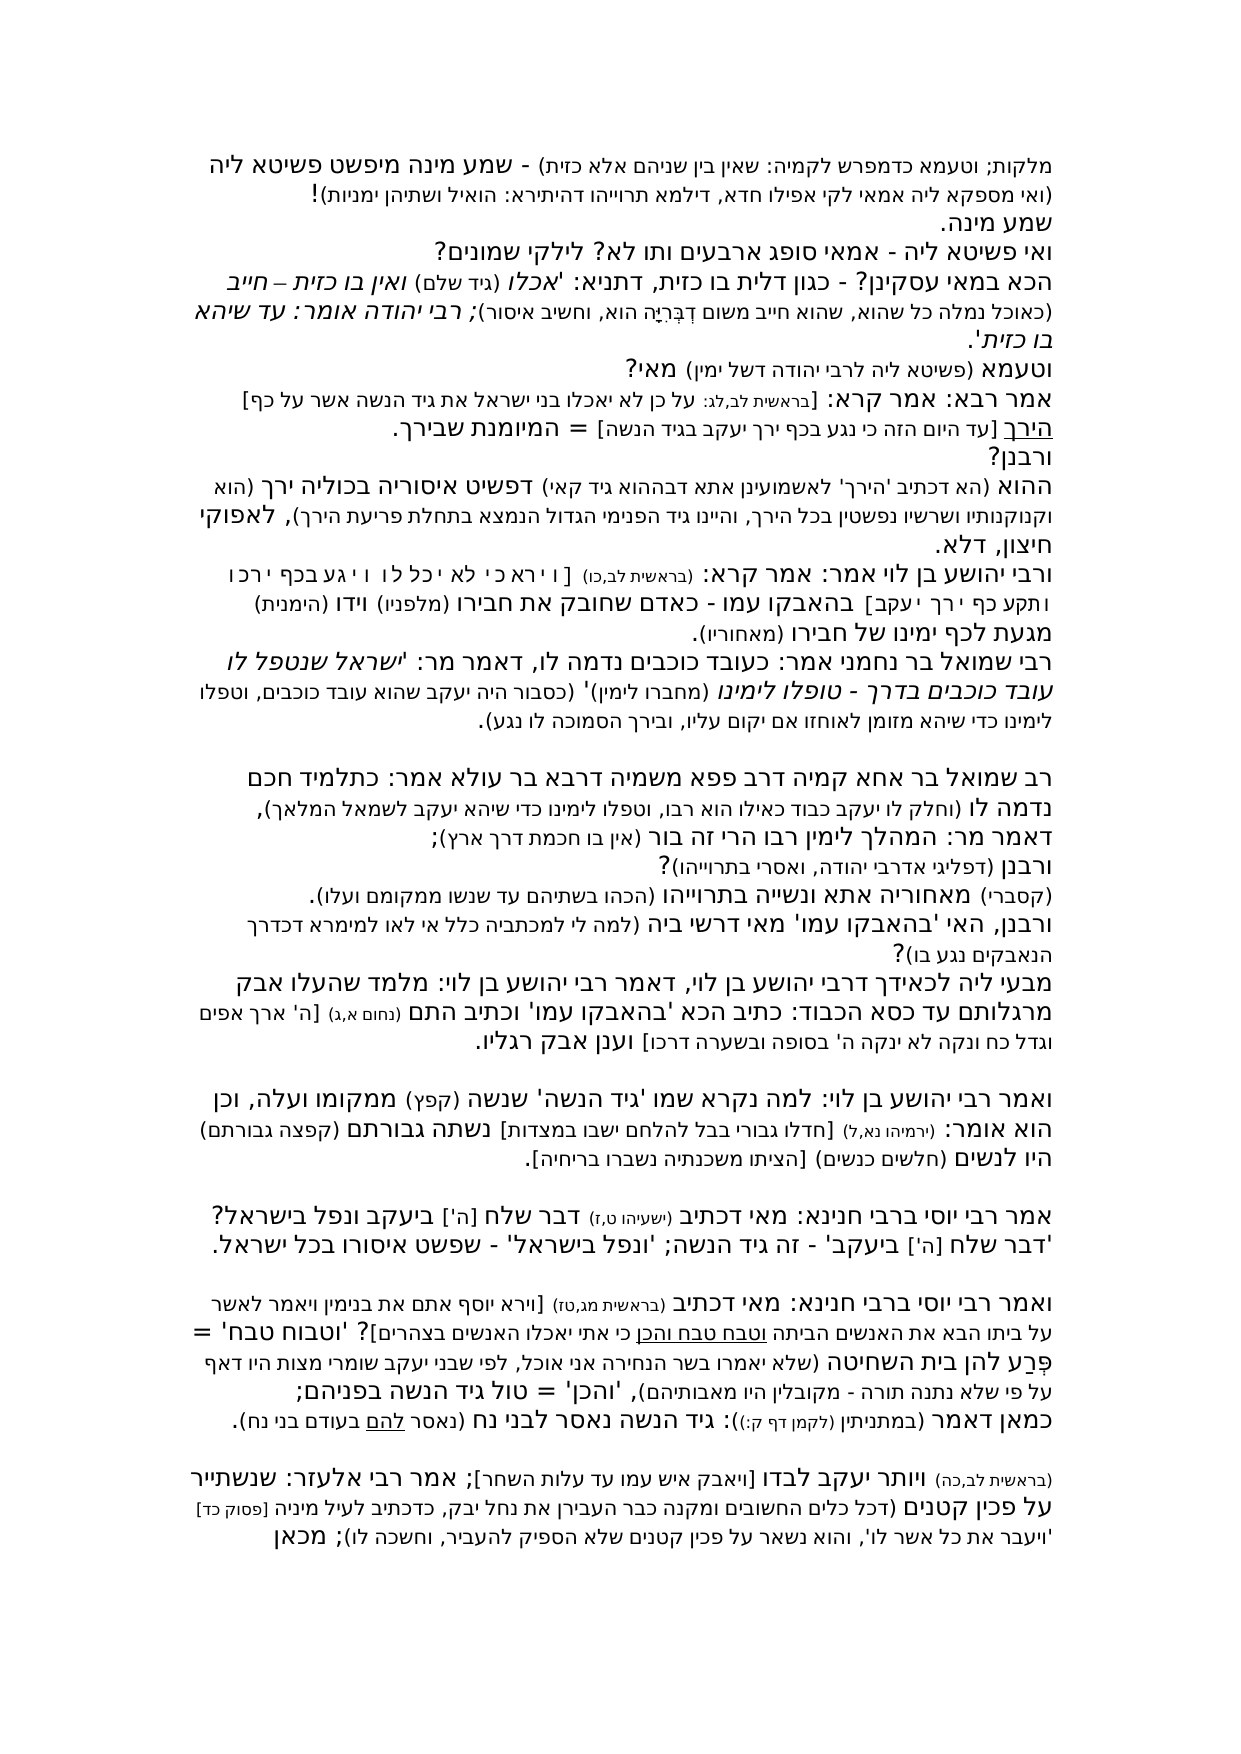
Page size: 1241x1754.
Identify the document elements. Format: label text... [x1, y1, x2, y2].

text הכא במאי עסקינן? - כגון דלית בו כזית, דתניא: 'אכלו (גיד שלם) ואין בו כזית – חייב (כאוכל נמלה כל שהוא, שהוא חייב משום דְבְּרִיָּה הוא, וחשיב איסור); רבי יהודה אומר: עד שיהא בו כזית'. [187, 267, 1053, 354]
text רבי שמואל בר נחמני אמר: כעובד כוכבים נדמה לו, דאמר מר: 'ישראל שנטפל לו עובד כוכבים בדרך - טופלו לימינו (מחברו לימין)' (כסבור היה יעקב שהוא עובד כוכבים, וטפלו לימינו כדי שיהא מזומן לאוחזו אם יקום עליו, ובירך הסמוכה לו נגע). [187, 647, 1053, 735]
text וטעמא (פשיטא ליה לרבי יהודה דשל ימין) מאי? [187, 354, 1053, 384]
text ורבנן, האי 'בהאבקו עמו' מאי דרשי ביה (למה לי למכתביה כלל אי לאו למימרא דכדרך הנאבקים נגע בו)? [187, 910, 1053, 968]
text ורבנן? [187, 442, 1053, 471]
text (קסברי) מאחוריה אתא ונשייה בתרוייהו (הכהו בשתיהם עד שנשו ממקומם ועלו). [187, 881, 1053, 910]
text שמע מינה. [187, 208, 1053, 238]
text רב שמואל בר אחא קמיה דרב פפא משמיה דרבא בר עולא אמר: כתלמיד חכם נדמה לו (וחלק לו יעקב כבוד כאילו הוא רבו, וטפלו לימינו כדי שיהא יעקב לשמאל המלאך), דאמר מר: המהלך לימין רבו הרי זה בור (אין בו חכמת דרך ארץ); [187, 764, 1053, 851]
text מלקות; וטעמא כדמפרש לקמיה: שאין בין שניהם אלא כזית) - שמע מינה מיפשט פשיטא ליה (ואי מספקא ליה אמאי לקי אפילו חדא, דילמא תרוייהו דהיתירא: הואיל ושתיהן ימניות)! [187, 150, 1053, 208]
text ההוא (הא דכתיב 'הירך' לאשמועינן אתא דבההוא גיד קאי) דפשיט איסוריה בכוליה ירך (הוא וקנוקנותיו ושרשיו נפשטין בכל הירך, והיינו גיד הפנימי הגדול הנמצא בתחלת פריעת הירך), לאפוקי חיצון, דלא. [187, 471, 1053, 559]
text ואמר רבי יוסי ברבי חנינא: מאי דכתיב (בראשית מג,טז) [וירא יוסף אתם את בנימין ויאמר לאשר על ביתו הבא את האנשים הביתה וטבח טבח והכן כי אתי יאכלו האנשים בצהרים]? 'וטבוח טבח' = פְּרַע להן בית השחיטה (שלא יאמרו בשר הנחירה אני אוכל, לפי שבני יעקב שומרי מצות היו דאף על פי שלא נתנה תורה - מקובלין היו מאבותיהם), 'והכן' = טול גיד הנשה בפניהם; [187, 1288, 1053, 1405]
text ורבנן (דפליגי אדרבי יהודה, ואסרי בתרוייהו)? [187, 851, 1053, 881]
text (בראשית לב,כה) ויותר יעקב לבדו [ויאבק איש עמו עד עלות השחר]; אמר רבי אלעזר: שנשתייר על פכין קטנים (דכל כלים החשובים ומקנה כבר העבירן את נחל יבק, כדכתיב לעיל מיניה [פסוק כד] 'ויעבר את כל אשר לו', והוא נשאר על פכין קטנים שלא הספיק להעביר, וחשכה לו); מכאן [187, 1463, 1053, 1551]
text מבעי ליה לכאידך דרבי יהושע בן לוי, דאמר רבי יהושע בן לוי: מלמד שהעלו אבק מרגלותם עד כסא הכבוד: כתיב הכא 'בהאבקו עמו' וכתיב התם (נחום א,ג) [ה' ארך אפים וגדל כח ונקה לא ינקה ה' בסופה ובשערה דרכו] וענן אבק רגליו. [187, 968, 1053, 1056]
text אמר רבא: אמר קרא: [בראשית לב,לג: על כן לא יאכלו בני ישראל את גיד הנשה אשר על כף] הירך [עד היום הזה כי נגע בכף ירך יעקב בגיד הנשה] = המיומנת שבירך. [187, 384, 1053, 442]
text אמר רבי יוסי ברבי חנינא: מאי דכתיב (ישעיהו ט,ז) דבר שלח [ה'] ביעקב ונפל בישראל? 'דבר שלח [ה'] ביעקב' - זה גיד הנשה; 'ונפל בישראל' - שפשט איסורו בכל ישראל. [187, 1201, 1053, 1259]
text ואי פשיטא ליה - אמאי סופג ארבעים ותו לא? לילקי שמונים? [187, 238, 1053, 267]
text כמאן דאמר (במתניתין (לקמן דף ק:)): גיד הנשה נאסר לבני נח (נאסר להם בעודם בני נח). [187, 1405, 1053, 1434]
text ואמר רבי יהושע בן לוי: למה נקרא שמו 'גיד הנשה' שנשה (קפץ) ממקומו ועלה, וכן הוא אומר: (ירמיהו נא,ל) [חדלו גבורי בבל להלחם ישבו במצדות] נשתה גבורתם (קפצה גבורתם) היו לנשים (חלשים כנשים) [הציתו משכנתיה נשברו בריחיה]. [187, 1084, 1053, 1172]
text ורבי יהושע בן לוי אמר: אמר קרא: (בראשית לב,כו) [וירא כי לא יכל לו ויגע בכף ירכו ותקע כף ירך יעקב] בהאבקו עמו - כאדם שחובק את חבירו (מלפניו) וידו (הימנית) מגעת לכף ימינו של חבירו (מאחוריו). [187, 559, 1053, 647]
